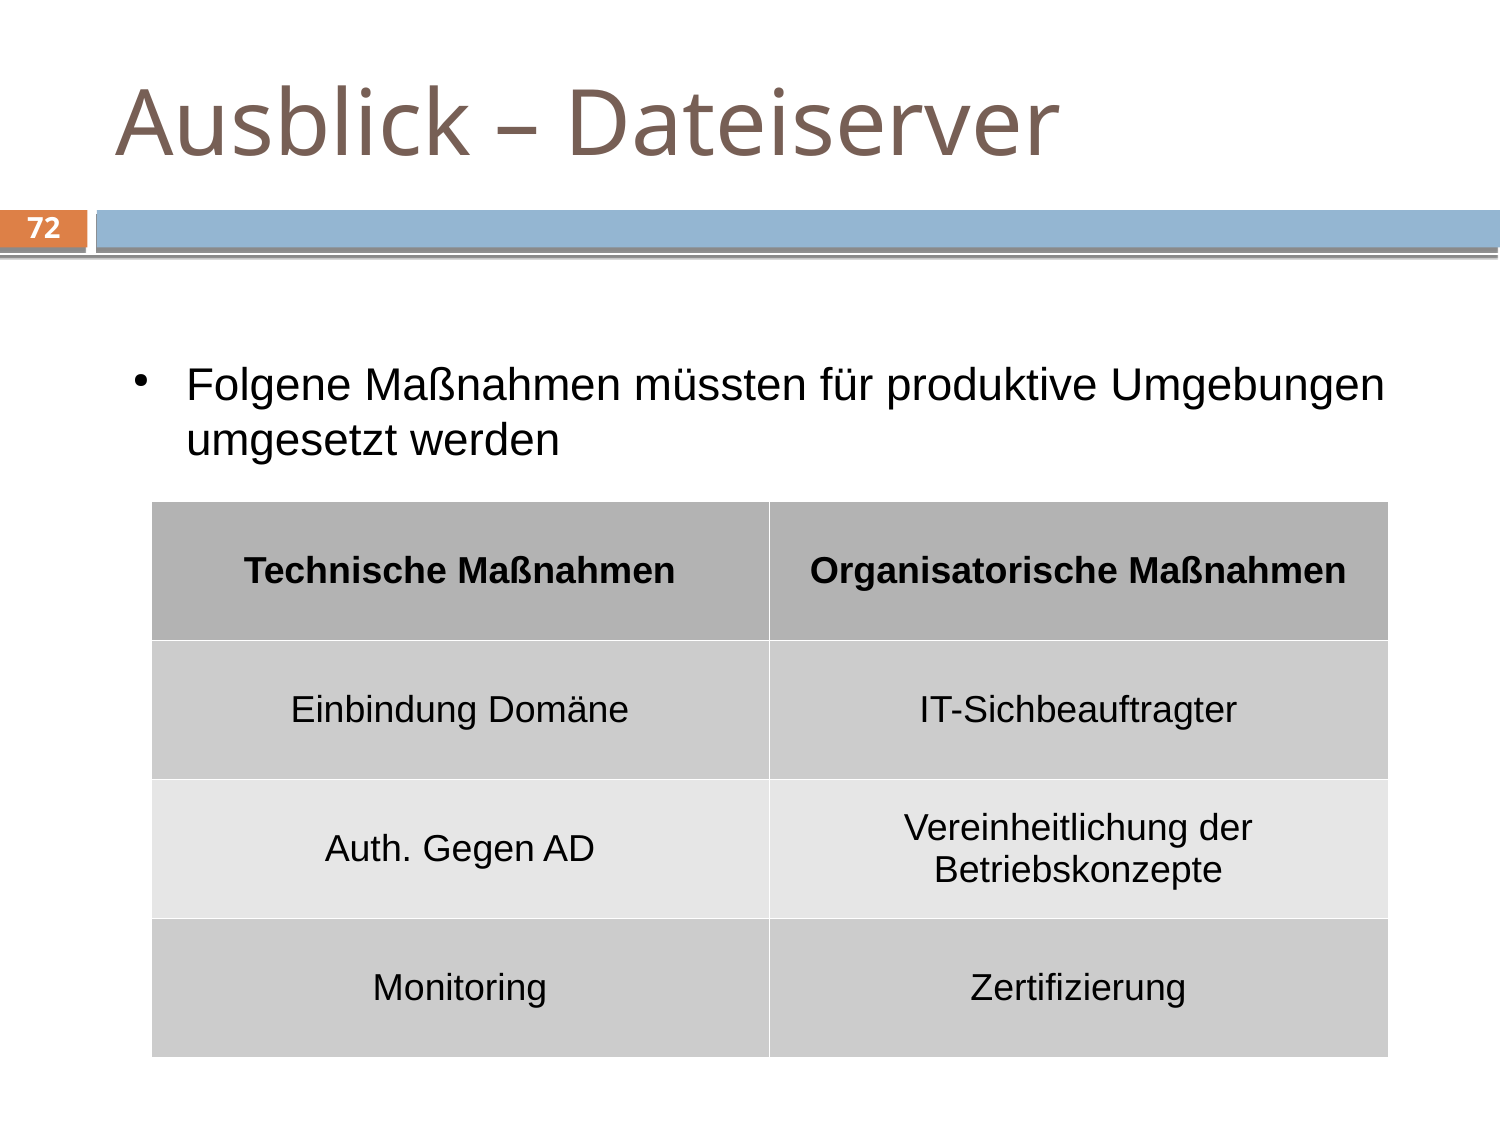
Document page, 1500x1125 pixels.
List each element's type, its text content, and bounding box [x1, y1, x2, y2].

table_cell Einbindung Domäne [152, 641, 769, 779]
table_cell Monitoring [152, 919, 769, 1057]
table_header Technische Maßnahmen [152, 502, 769, 640]
title Ausblick – Dateiserver [100, 37, 1438, 200]
table_cell Zertifizierung [770, 919, 1388, 1057]
table_cell IT-Sichbeauftragter [770, 641, 1388, 779]
table_cell Auth. Gegen AD [152, 780, 769, 918]
table_cell Vereinheitlichung der Betriebskonzepte [770, 780, 1388, 918]
list Folgene Maßnahmen müssten für produktive Umgebungen umgesetzt werden [100, 262, 1438, 1000]
table_header Organisatorische Maßnahmen [770, 502, 1388, 640]
